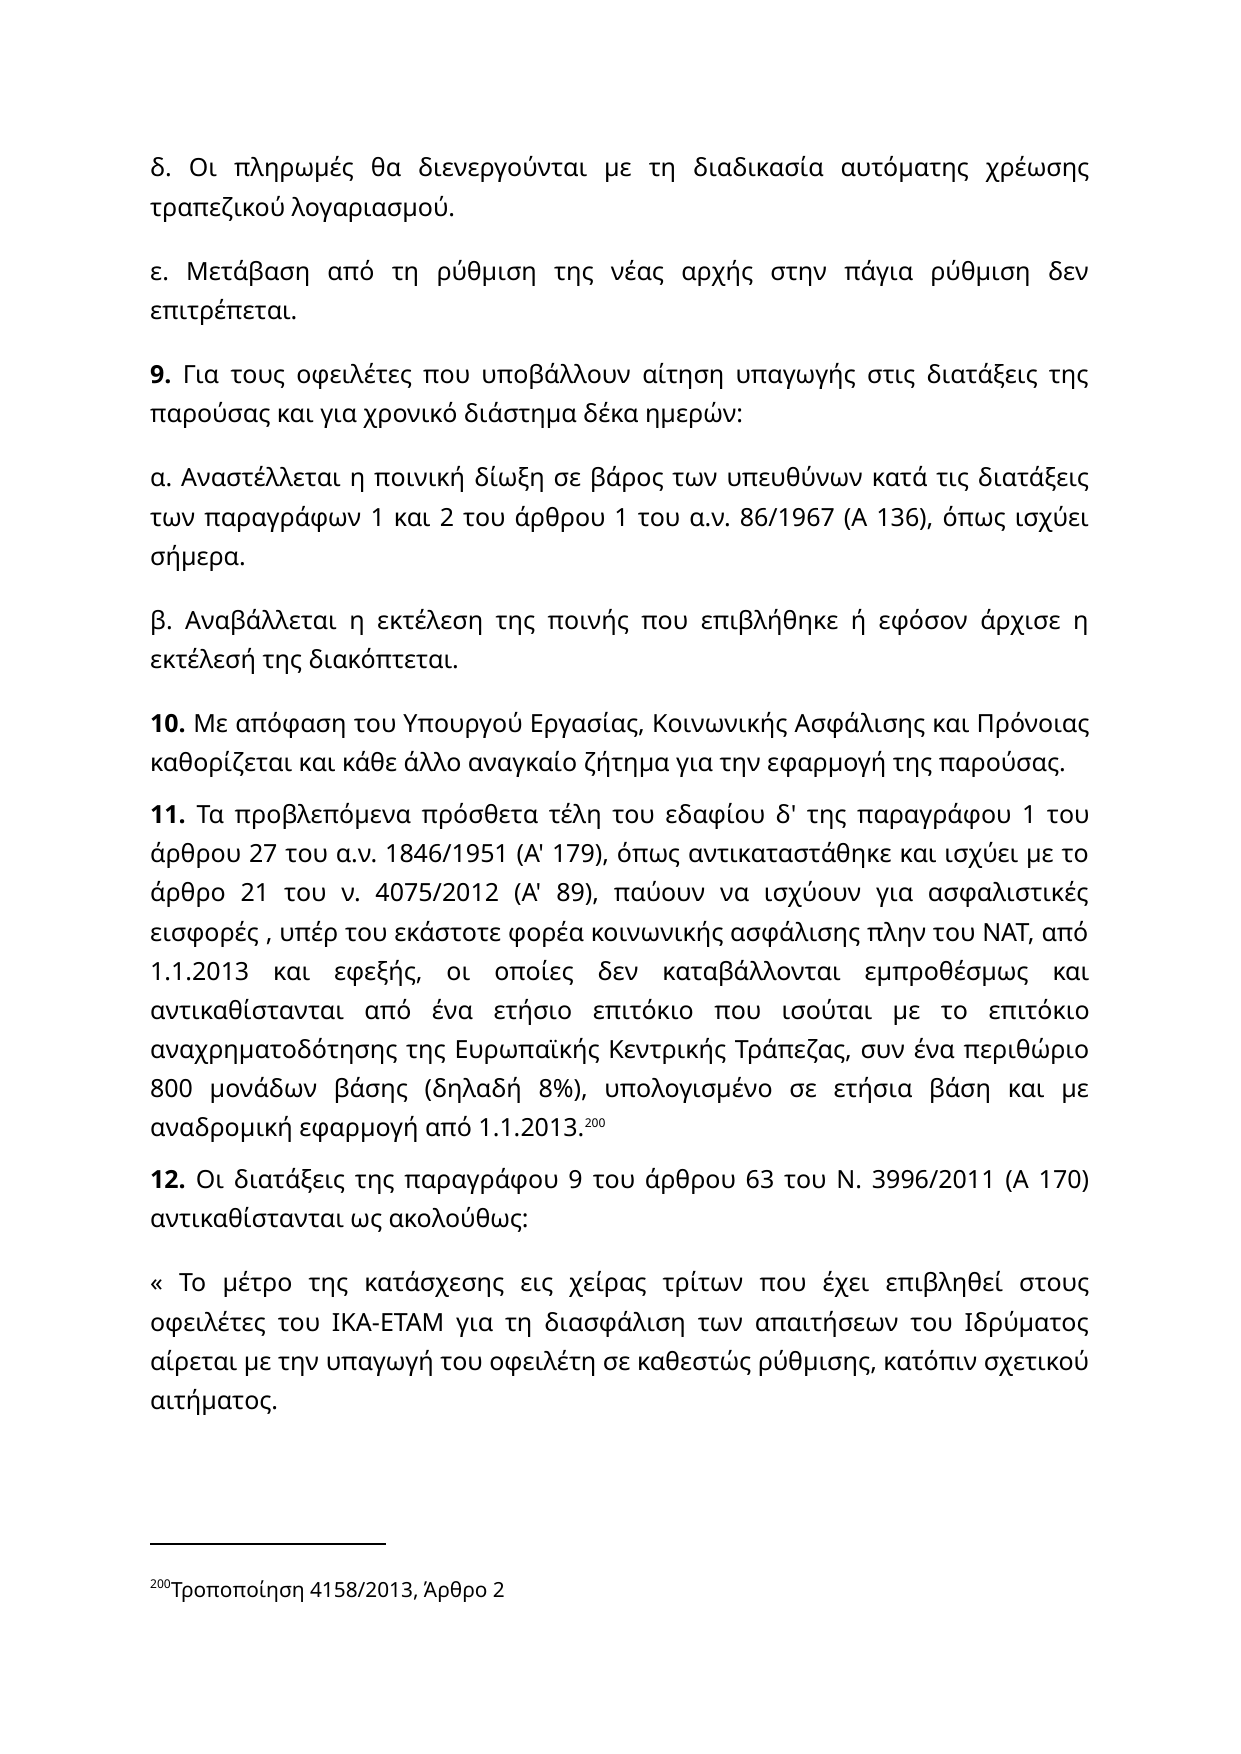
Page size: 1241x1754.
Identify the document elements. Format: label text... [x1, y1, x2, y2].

text « Το μέτρο της κατάσχεσης εις χείρας τρίτων που έχει επιβληθεί στους οφειλέτες του ΙΚΑ-ΕΤΑΜ για τη διασφάλιση των απαιτήσεων του Ιδρύματος αίρεται με την υπαγωγή του οφειλέτη σε καθεστώς ρύθμισης, κατόπιν σχετικού αιτήματος. [150, 1265, 1090, 1417]
text ε. Μετάβαση από τη ρύθμιση της νέας αρχής στην πάγια ρύθμιση δεν επιτρέπεται. [150, 253, 1090, 327]
text α. Αναστέλλεται η ποινική δίωξη σε βάρος των υπευθύνων κατά τις διατάξεις των παραγράφων 1 και 2 του άρθρου 1 του α.ν. 86/1967 (Α 136), όπως ισχύει σήμερα. [150, 460, 1090, 572]
text 11. Τα προβλεπόμενα πρόσθετα τέλη του εδαφίου δ' της παραγράφου 1 του άρθρου 27 του α.ν. 1846/1951 (Α' 179), όπως αντικαταστάθηκε και ισχύει με το άρθρο 21 του ν. 4075/2012 (Α' 89), παύουν να ισχύουν για ασφαλιστικές εισφορές , υπέρ του εκάστοτε φορέα κοινωνικής ασφάλισης πλην του NAT, από 1.1.2013 και εφεξής, οι οποίες δεν καταβάλλονται εμπροθέσμως και αντικαθίστανται από ένα ετήσιο επιτόκιο που ισούται με το επιτόκιο αναχρηματοδότησης της Ευρωπαϊκής Κεντρικής Τράπεζας, συν ένα περιθώριο 800 μονάδων βάσης (δηλαδή 8%), υπολογισμένο σε ετήσια βάση και με αναδρομική εφαρμογή από 1.1.2013. [150, 797, 1090, 1144]
text β. Αναβάλλεται η εκτέλεση της ποινής που επιβλήθηκε ή εφόσον άρχισε η εκτέλεσή της διακόπτεται. [150, 602, 1090, 676]
text δ. Οι πληρωμές θα διενεργούνται με τη διαδικασία αυτόματης χρέωσης τραπεζικού λογαριασμού. [150, 150, 1090, 223]
text 12. Οι διατάξεις της παραγράφου 9 του άρθρου 63 του Ν. 3996/2011 (Α 170) αντικαθίστανται ως ακολούθως: [150, 1162, 1090, 1235]
text 9. Για τους οφειλέτες που υποβάλλουν αίτηση υπαγωγής στις διατάξεις της παρούσας και για χρονικό διάστημα δέκα ημερών: [150, 357, 1090, 430]
text 10. Με απόφαση του Υπουργού Εργασίας, Κοινωνικής Ασφάλισης και Πρόνοιας καθορίζεται και κάθε άλλο αναγκαίο ζήτημα για την εφαρμογή της παρούσας. [150, 706, 1090, 779]
text Τροποποίηση 4158/2013, Άρθρο 2 [150, 1576, 1090, 1604]
